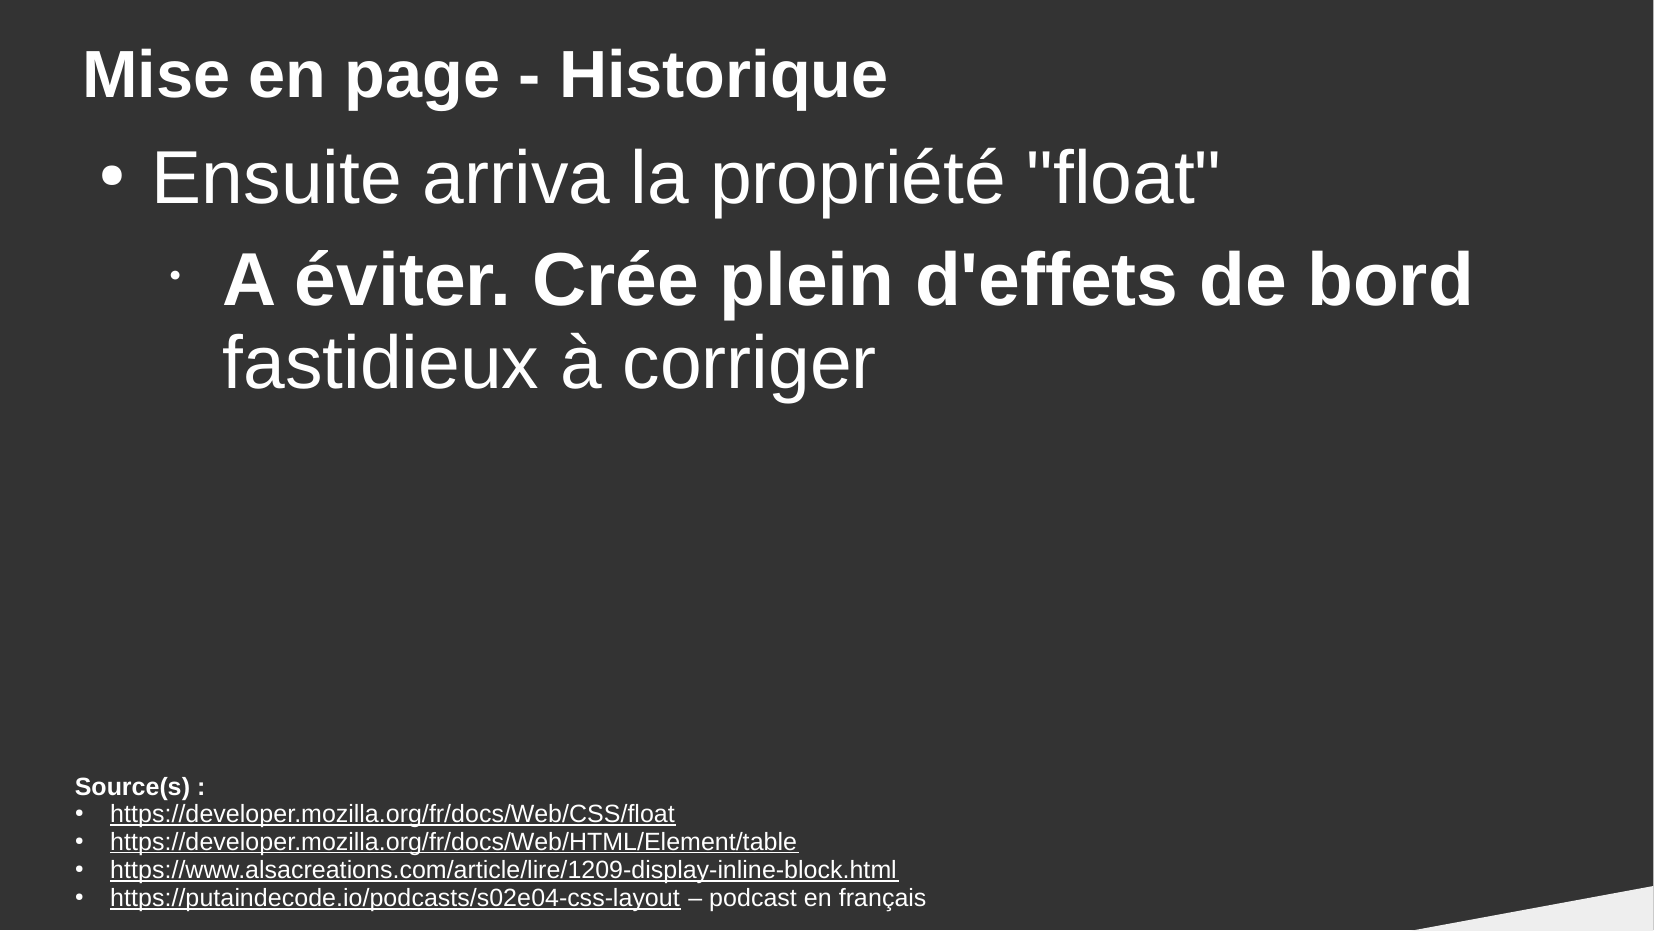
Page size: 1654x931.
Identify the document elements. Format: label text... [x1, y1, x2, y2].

title Mise en page - Historique [82, 37, 1571, 114]
text_box Source(s) : https://developer.mozilla.org/fr/docs/Web/CSS/float https://developer.mozilla.org/fr/docs/Web/HTML/Element/table https://www.alsacreations.com/article/lire/1209-display-inline-block.html https://putaindecode.io/podcasts/s02e04-css-layout – podcast en français [60, 764, 1546, 920]
list Ensuite arriva la propriété "float" A éviter. Crée plein d'effets de bord fastidieux à corriger [80, 135, 1605, 544]
text_box [1409, 885, 1654, 931]
